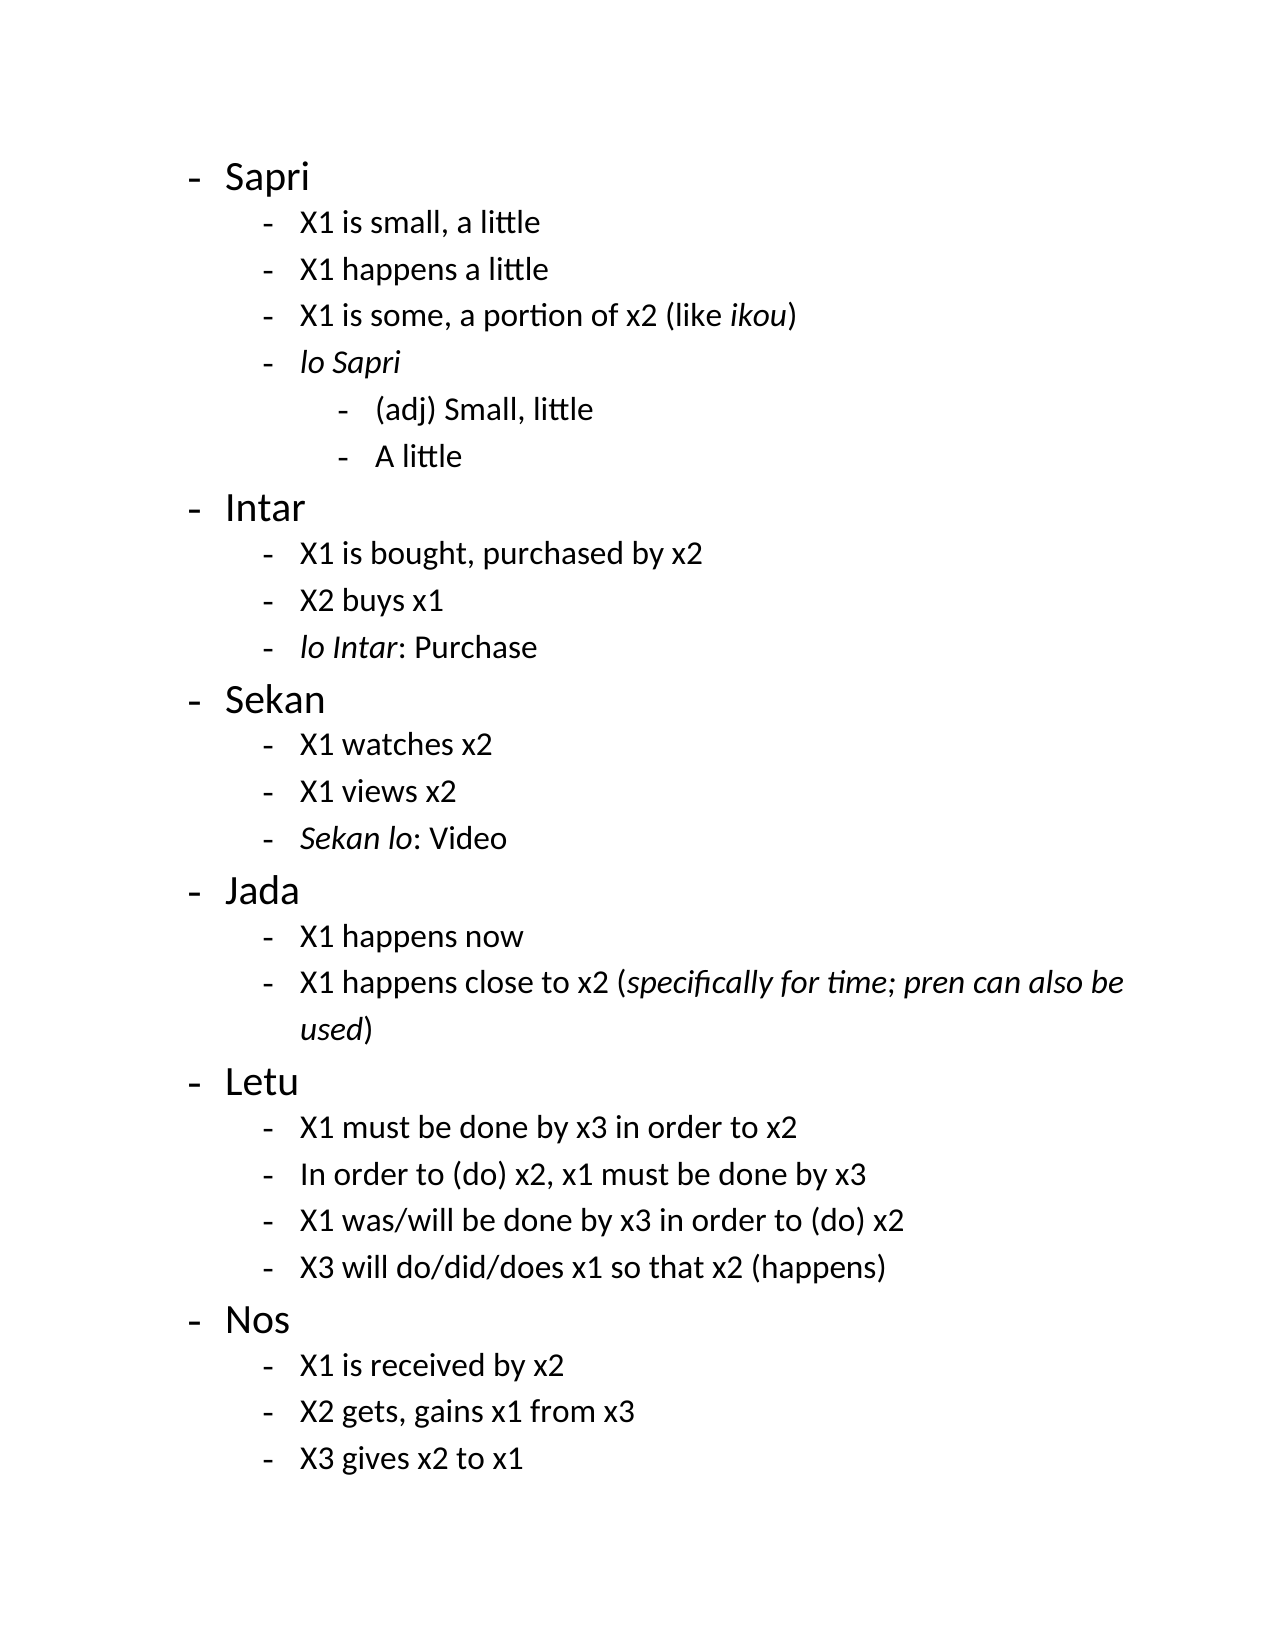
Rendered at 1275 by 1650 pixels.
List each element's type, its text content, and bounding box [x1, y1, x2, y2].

list X1 is bought, purchased by x2 [262, 532, 1125, 573]
list A little [337, 435, 1125, 475]
list Sekan lo: Video [262, 817, 1125, 858]
subtitle Letu [187, 1055, 1125, 1106]
list (adj) Small, little [337, 388, 1125, 429]
list X3 will do/did/does x1 so that x2 (happens) [262, 1246, 1125, 1287]
list X3 gives x2 to x1 [262, 1437, 1125, 1478]
list X2 buys x1 [262, 579, 1125, 620]
list lo Sapri [262, 341, 1125, 382]
list X1 is small, a little [262, 201, 1125, 242]
list X1 is some, a portion of x2 (like ikou) [262, 294, 1125, 335]
list X1 must be done by x3 in order to x2 [262, 1106, 1125, 1146]
list X2 gets, gains x1 from x3 [262, 1390, 1125, 1431]
subtitle Sekan [187, 673, 1125, 723]
list lo Intar: Purchase [262, 626, 1125, 667]
list X1 watches x2 [262, 723, 1125, 764]
list X1 views x2 [262, 770, 1125, 811]
subtitle Nos [187, 1293, 1125, 1344]
subtitle Jada [187, 864, 1125, 914]
subtitle Intar [187, 481, 1125, 532]
list In order to (do) x2, x1 must be done by x3 [262, 1152, 1125, 1193]
list X1 happens now [262, 914, 1125, 955]
list X1 happens close to x2 (specifically for time; pren can also be used) [262, 961, 1125, 1049]
list X1 was/will be done by x3 in order to (do) x2 [262, 1199, 1125, 1240]
list X1 is received by x2 [262, 1344, 1125, 1384]
list X1 happens a little [262, 248, 1125, 288]
subtitle Sapri [187, 150, 1125, 201]
